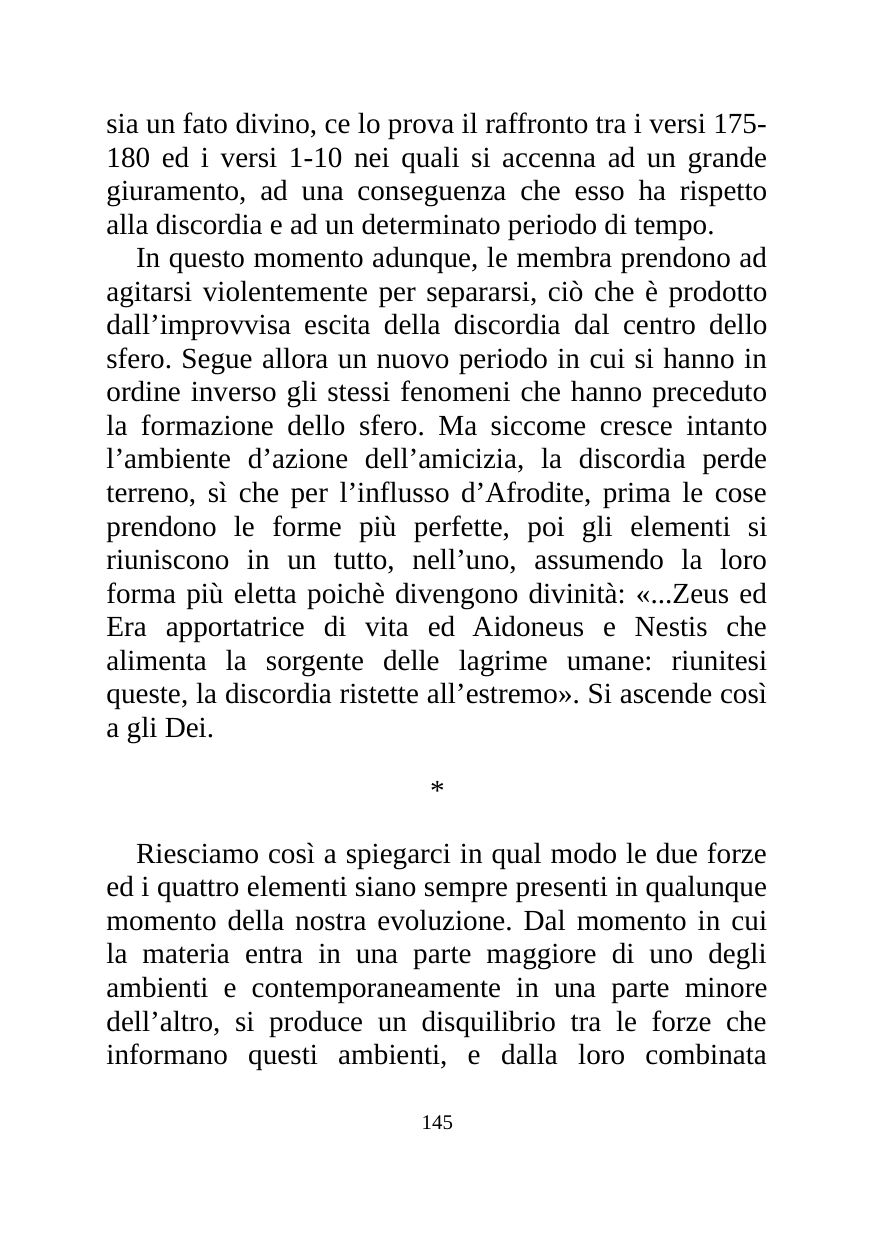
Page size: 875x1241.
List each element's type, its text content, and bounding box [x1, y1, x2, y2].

text Riesciamo così a spiegarci in qual modo le due forze ed i quattro elementi siano sempre presenti in qualunque momento della nostra evoluzione. Dal momento in cui la materia entra in una parte maggiore di uno degli ambienti e contemporaneamente in una parte minore dell’altro, si produce un disquilibrio tra le forze che informano questi ambienti, e dalla loro combinata [106, 836, 768, 1071]
text sia un fato divino, ce lo prova il raffronto tra i versi 175-180 ed i versi 1-10 nei quali si accenna ad un grande giuramento, ad una conseguenza che esso ha rispetto alla discordia e ad un determinato periodo di tempo. [106, 106, 768, 240]
text In questo momento adunque, le membra prendono ad agitarsi violentemente per separarsi, ciò che è prodotto dall’improvvisa escita della discordia dal centro dello sfero. Segue allora un nuovo periodo in cui si hanno in ordine inverso gli stessi fenomeni che hanno preceduto la formazione dello sfero. Ma siccome cresce intanto l’ambiente d’azione dell’amicizia, la discordia perde terreno, sì che per l’influsso d’Afrodite, prima le cose prendono le forme più perfette, poi gli elementi si riuniscono in un tutto, nell’uno, assumendo la loro forma più eletta poichè divengono divinità: «...Zeus ed Era apportatrice di vita ed Aidoneus e Nestis che alimenta la sorgente delle lagrime umane: riunitesi queste, la discordia ristette all’estremo». Si ascende così a gli Dei. [106, 240, 768, 743]
text * [106, 773, 768, 807]
